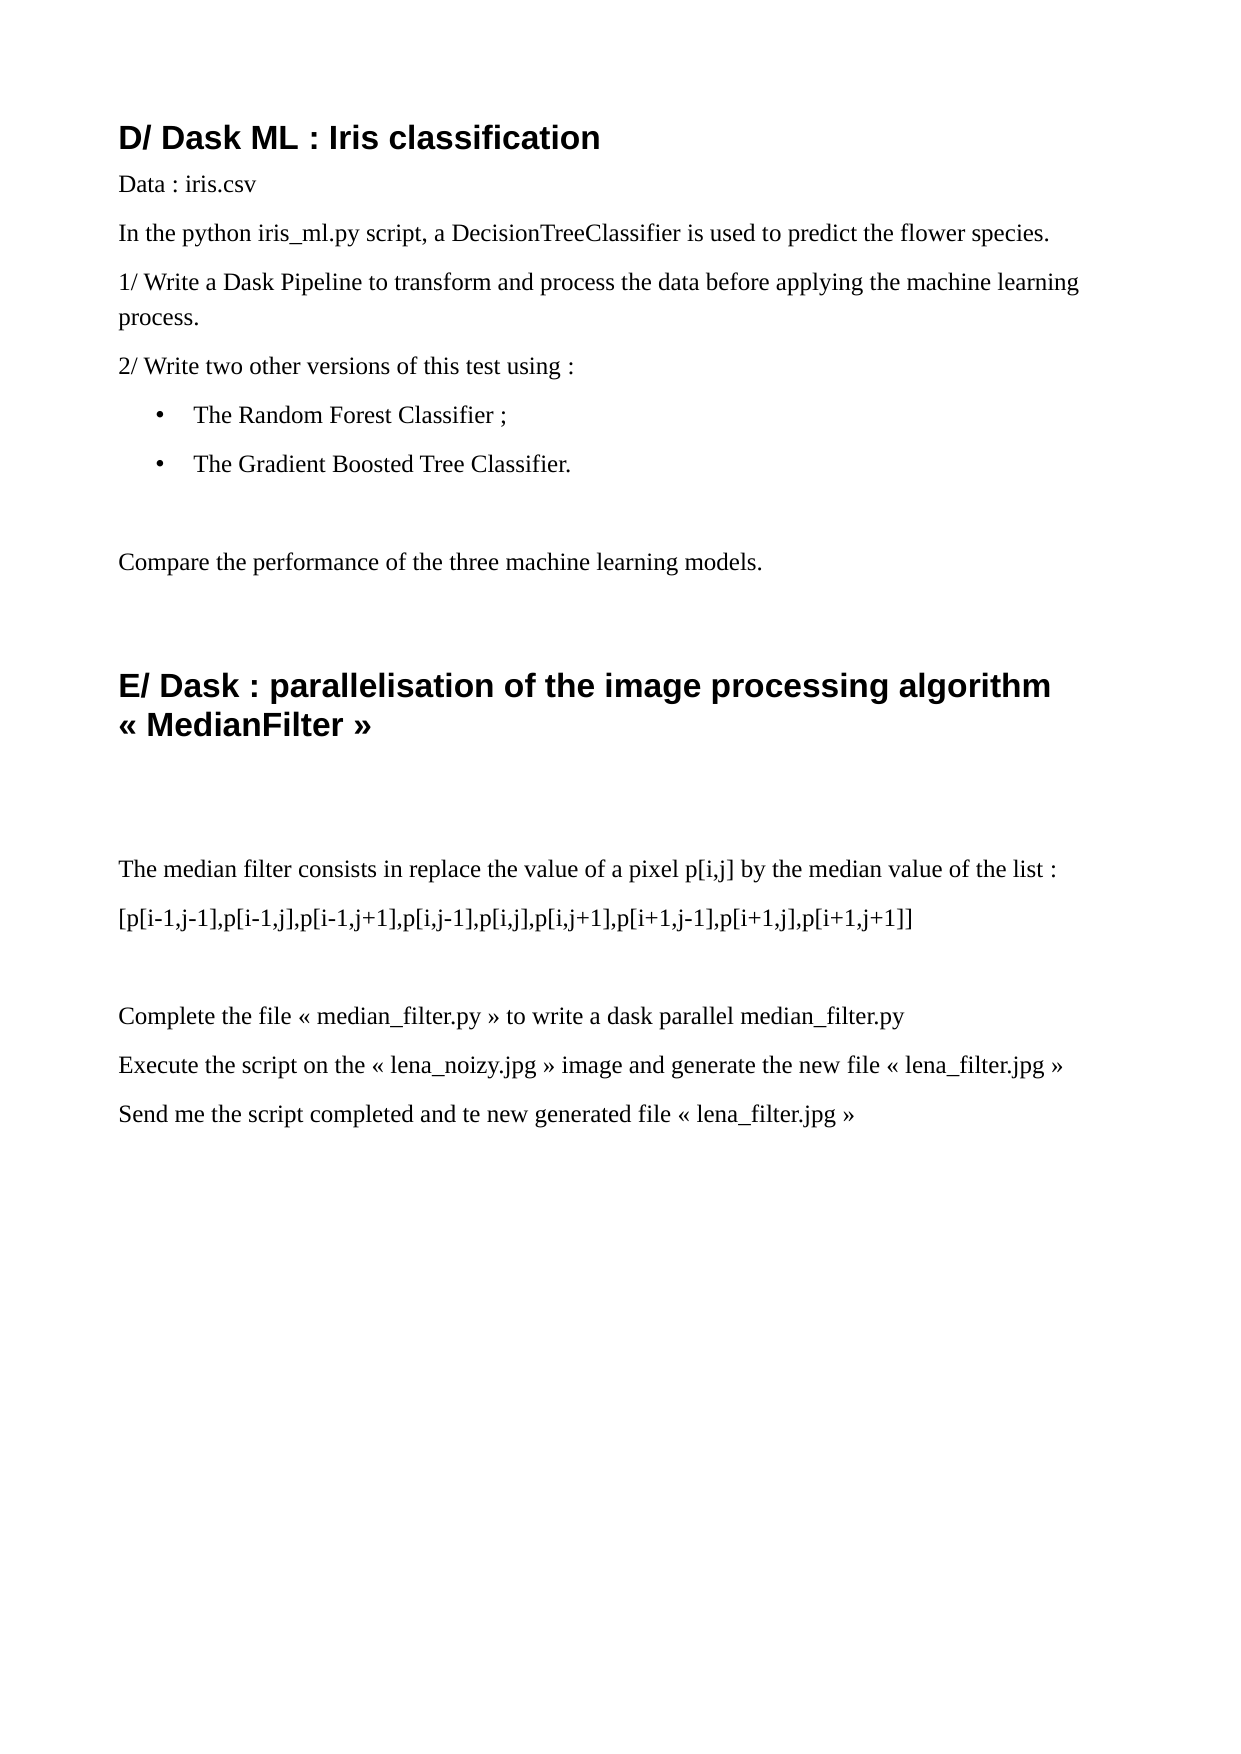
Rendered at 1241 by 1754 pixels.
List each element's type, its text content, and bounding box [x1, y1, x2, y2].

text Complete the file « median_filter.py » to write a dask parallel median_filter.py [118, 1001, 1122, 1030]
text Compare the performance of the three machine learning models. [118, 547, 1122, 576]
list The Random Forest Classifier ; [156, 400, 1122, 429]
text The median filter consists in replace the value of a pixel p[i,j] by the median value of the list : [118, 854, 1122, 883]
list The Gradient Boosted Tree Classifier. [156, 449, 1122, 478]
text In the python iris_ml.py script, a DecisionTreeClassifier is used to predict the flower species. [118, 218, 1122, 247]
text [p[i-1,j-1],p[i-1,j],p[i-1,j+1],p[i,j-1],p[i,j],p[i,j+1],p[i+1,j-1],p[i+1,j],p[i+1,j+1]] [118, 903, 1122, 932]
text Data : iris.csv [118, 169, 1122, 198]
text Execute the script on the « lena_noizy.jpg » image and generate the new file « lena_filter.jpg » [118, 1050, 1122, 1079]
subtitle E/ Dask : parallelisation of the image processing algorithm « MedianFilter » [118, 666, 1122, 743]
text 1/ Write a Dask Pipeline to transform and process the data before applying the machine learning process. [118, 267, 1122, 331]
text 2/ Write two other versions of this test using : [118, 351, 1122, 380]
subtitle D/ Dask ML : Iris classification [118, 118, 1122, 157]
text Send me the script completed and te new generated file « lena_filter.jpg » [118, 1099, 1122, 1128]
